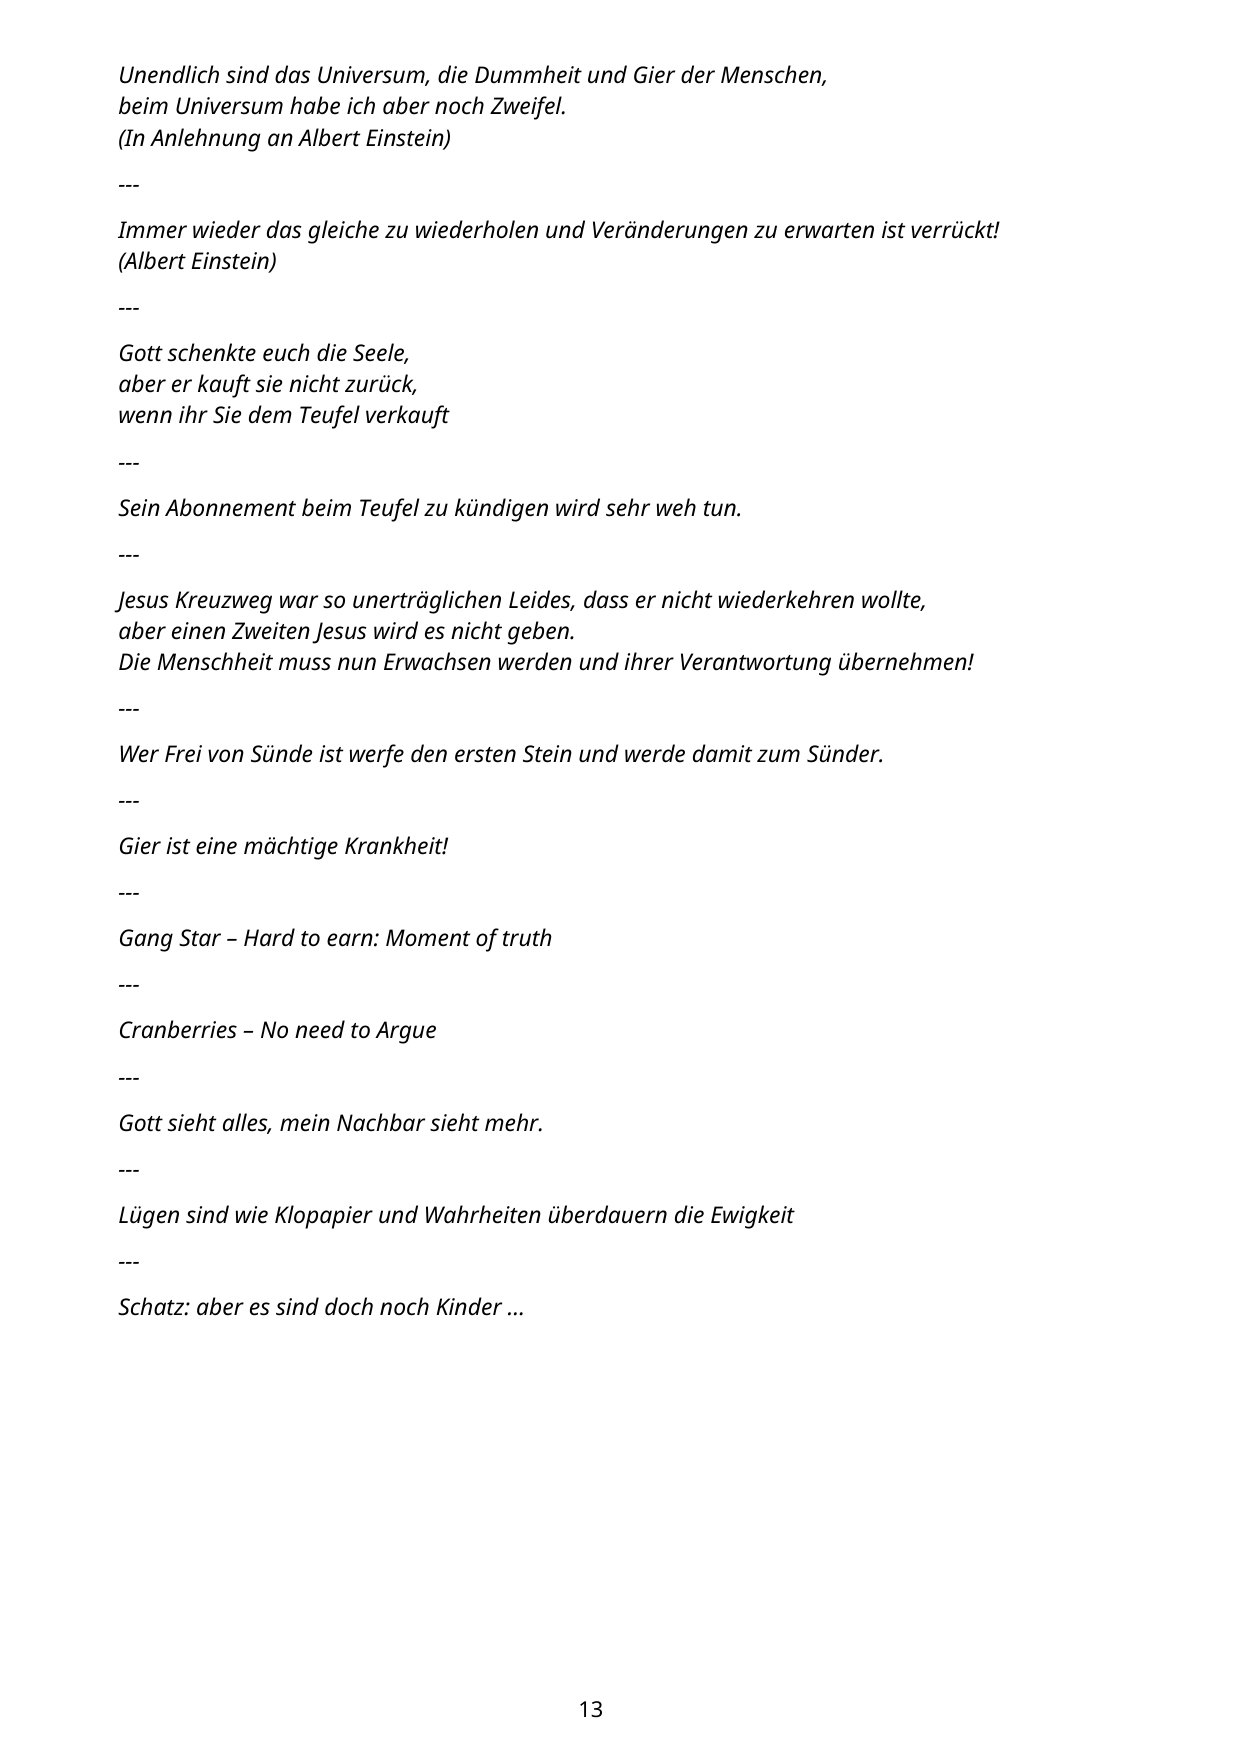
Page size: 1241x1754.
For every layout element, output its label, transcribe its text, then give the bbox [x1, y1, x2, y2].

text --- [118, 168, 1181, 199]
text Sein Abonnement beim Teufel zu kündigen wird sehr weh tun. [118, 492, 1181, 523]
text --- [118, 1153, 1181, 1184]
text Gott sieht alles, mein Nachbar sieht mehr. [118, 1107, 1181, 1138]
text --- [118, 1061, 1181, 1092]
text Gier ist eine mächtige Krankheit! [118, 830, 1181, 862]
text Gott schenkte euch die Seele, aber er kauft sie nicht zurück, wenn ihr Sie dem Teufel verkauft [118, 337, 1181, 431]
text --- [118, 1245, 1181, 1276]
text Wer Frei von Sünde ist werfe den ersten Stein und werde damit zum Sünder. [118, 738, 1181, 769]
text Cranberries – No need to Argue [118, 1014, 1181, 1046]
text --- [118, 784, 1181, 816]
text Jesus Kreuzweg war so unerträglichen Leides, dass er nicht wiederkehren wollte, aber einen Zweiten Jesus wird es nicht geben. Die Menschheit muss nun Erwachsen werden und ihrer Verantwortung übernehmen! [118, 584, 1181, 677]
text --- [118, 291, 1181, 322]
text Immer wieder das gleiche zu wiederholen und Veränderungen zu erwarten ist verrückt! (Albert Einstein) [118, 214, 1181, 276]
text --- [118, 876, 1181, 908]
text Schatz: aber es sind doch noch Kinder … [118, 1291, 1181, 1322]
text --- [118, 538, 1181, 569]
text --- [118, 446, 1181, 477]
text Lügen sind wie Klopapier und Wahrheiten überdauern die Ewigkeit [118, 1199, 1181, 1230]
text Unendlich sind das Universum, die Dummheit und Gier der Menschen, beim Universum habe ich aber noch Zweifel. (In Anlehnung an Albert Einstein) [118, 59, 1181, 153]
text --- [118, 968, 1181, 1000]
text Gang Star – Hard to earn: Moment of truth [118, 922, 1181, 954]
text --- [118, 692, 1181, 723]
